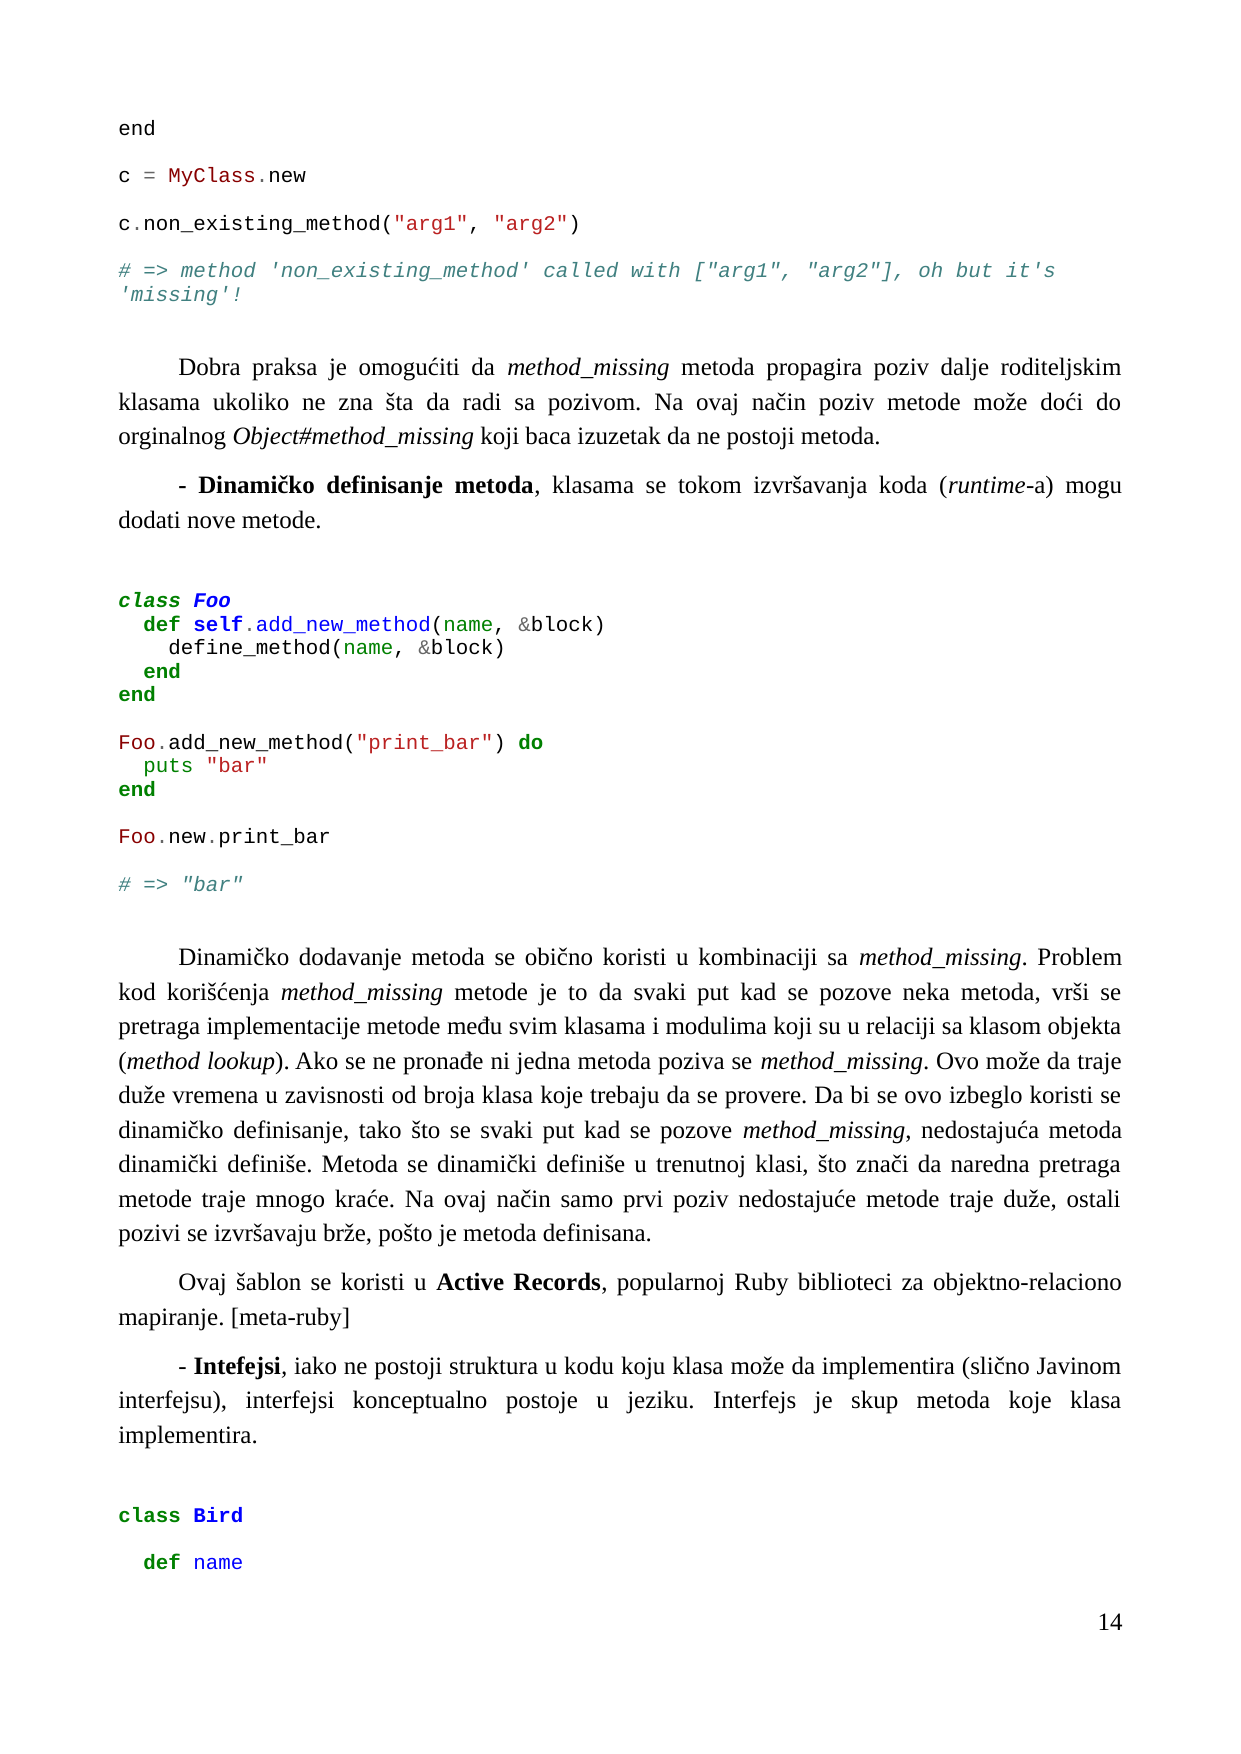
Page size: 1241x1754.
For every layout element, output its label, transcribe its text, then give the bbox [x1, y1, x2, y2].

text c.non_existing_method("arg1", "arg2") [118, 213, 1122, 236]
text end [118, 779, 1122, 803]
text Foo.new.print_bar [118, 826, 1122, 850]
text class Bird [118, 1505, 1122, 1528]
text Dobra praksa je omogućiti da method_missing metoda propagira poziv dalje roditeljskim klasama ukoliko ne zna šta da radi sa pozivom. Na ovaj način poziv metode može doći do orginalnog Object#method_missing koji baca izuzetak da ne postoji metoda. [118, 352, 1122, 450]
text c = MyClass.new [118, 165, 1122, 189]
text end [118, 684, 1122, 708]
text class Foo [118, 590, 1122, 613]
text # => method 'non_existing_method' called with ["arg1", "arg2"], oh but it's 'missing'! [118, 260, 1122, 307]
text end [118, 118, 1122, 142]
text - Dinamičko definisanje metoda, klasama se tokom izvršavanja koda (runtime-a) mogu dodati nove metode. [118, 470, 1122, 533]
text puts "bar" [118, 755, 1122, 779]
text Dinamičko dodavanje metoda se obično koristi u kombinaciji sa method_missing. Problem kod korišćenja method_missing metode je to da svaki put kad se pozove neka metoda, vrši se pretraga implementacije metode među svim klasama i modulima koji su u relaciji sa klasom objekta (method lookup). Ako se ne pronađe ni jedna metoda poziva se method_missing. Ovo može da traje duže vremena u zavisnosti od broja klasa koje trebaju da se provere. Da bi se ovo izbeglo koristi se dinamičko definisanje, tako što se svaki put kad se pozove method_missing, nedostajuća metoda dinamički definiše. Metoda se dinamički definiše u trenutnoj klasi, što znači da naredna pretraga metode traje mnogo kraće. Na ovaj način samo prvi poziv nedostajuće metode traje duže, ostali pozivi se izvršavaju brže, pošto je metoda definisana. [118, 942, 1122, 1247]
text Foo.add_new_method("print_bar") do [118, 732, 1122, 755]
text - Intefejsi, iako ne postoji struktura u kodu koju klasa može da implementira (slično Javinom interfejsu), interfejsi konceptualno postoje u jeziku. Interfejs je skup metoda koje klasa implementira. [118, 1351, 1122, 1448]
text define_method(name, &block) [118, 637, 1122, 661]
text def self.add_new_method(name, &block) [118, 613, 1122, 637]
text def name [118, 1552, 1122, 1576]
text Ovaj šablon se koristi u Active Records, popularnoj Ruby biblioteci za objektno-relaciono mapiranje. [meta-ruby] [118, 1267, 1122, 1330]
text end [118, 661, 1122, 684]
text # => "bar" [118, 874, 1122, 897]
